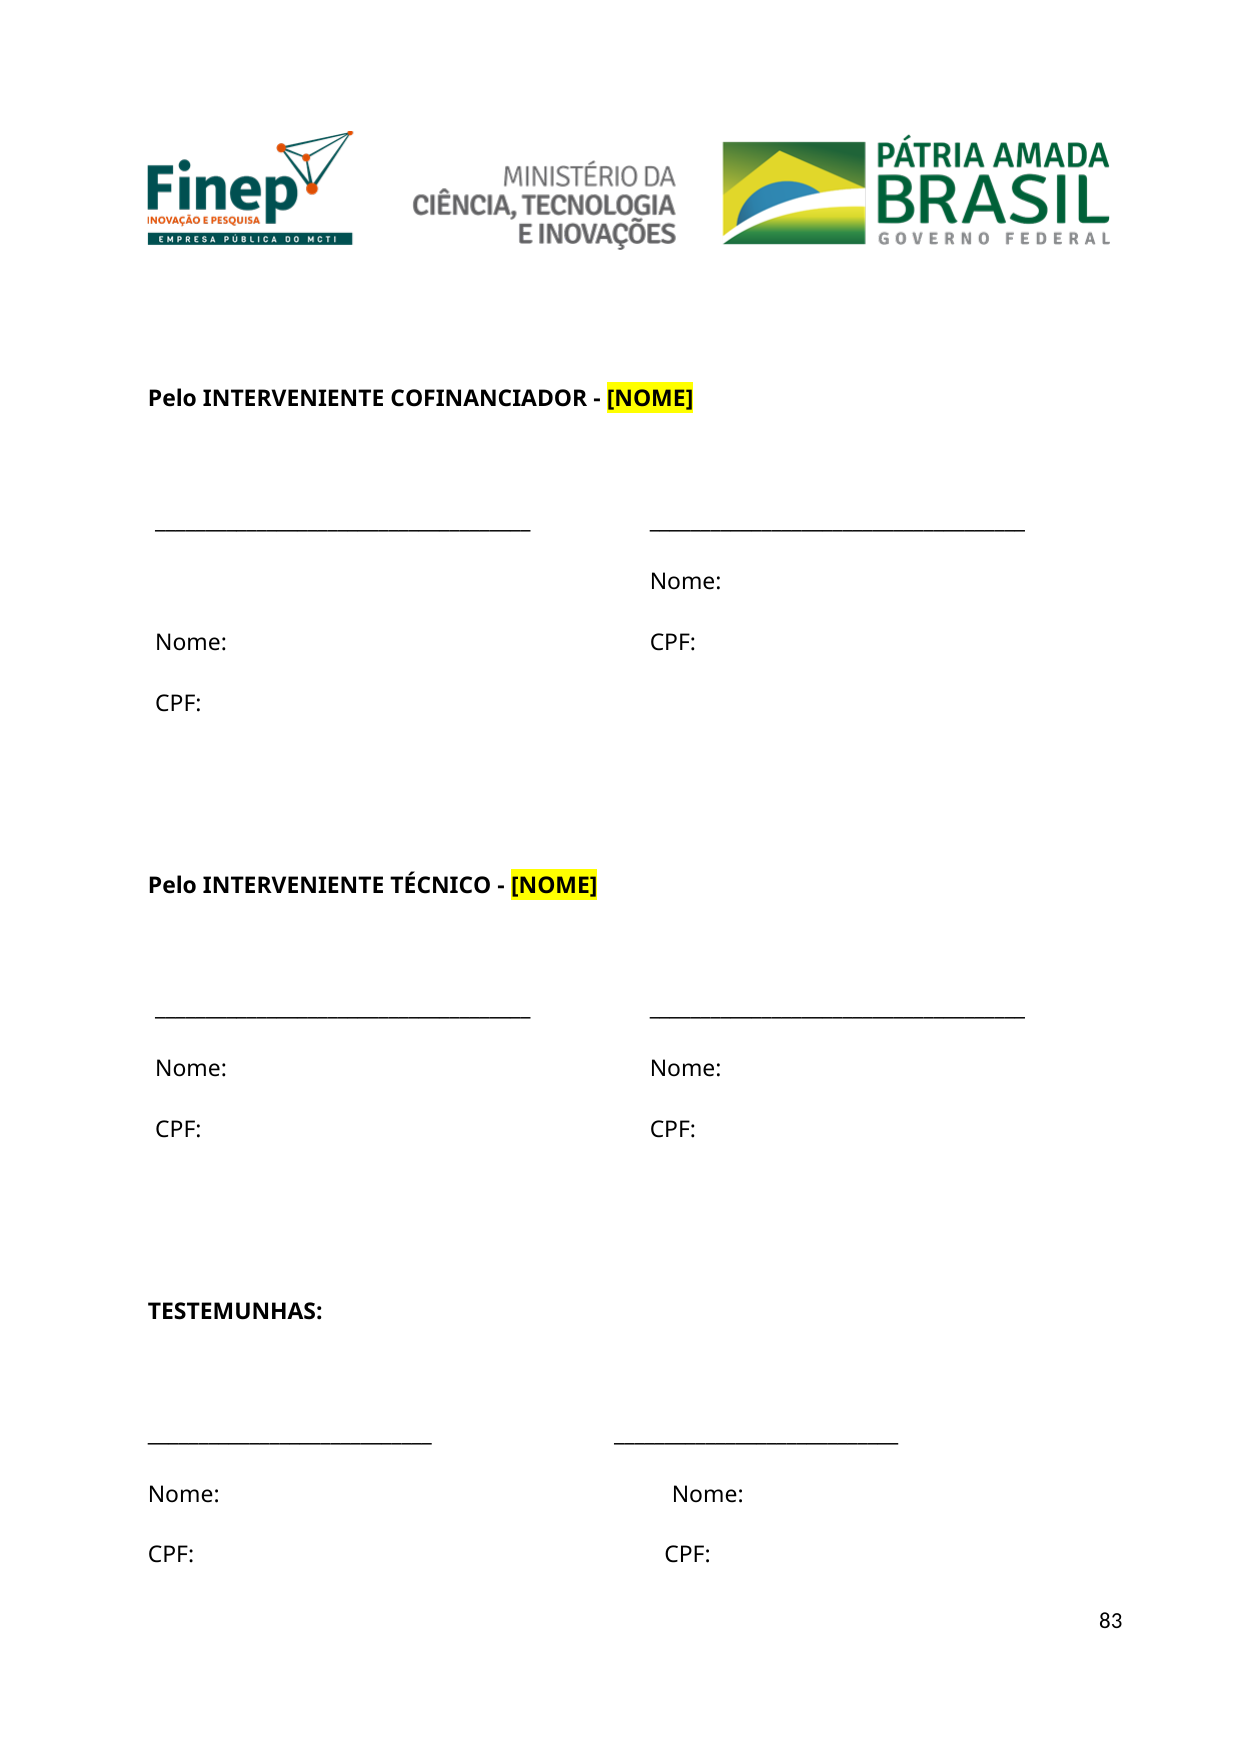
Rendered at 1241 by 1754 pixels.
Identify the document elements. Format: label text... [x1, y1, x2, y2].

text Nome: Nome: [148, 1477, 1122, 1509]
text CPF: CPF: [148, 1538, 1122, 1570]
text TESTEMUNHAS: [148, 1295, 1122, 1326]
table_header _____________________________________ Nome: CPF: [642, 492, 1129, 796]
table_header _____________________________________ Nome: CPF: [148, 978, 642, 1221]
text Pelo INTERVENIENTE COFINANCIADOR - [NOME] [148, 382, 1122, 413]
text Pelo INTERVENIENTE TÉCNICO - [NOME] [148, 869, 1122, 900]
table_header _____________________________________ Nome: CPF: [148, 492, 642, 796]
text ____________________________ ____________________________ [148, 1417, 1122, 1448]
table_header _____________________________________ Nome: CPF: [642, 978, 1129, 1221]
